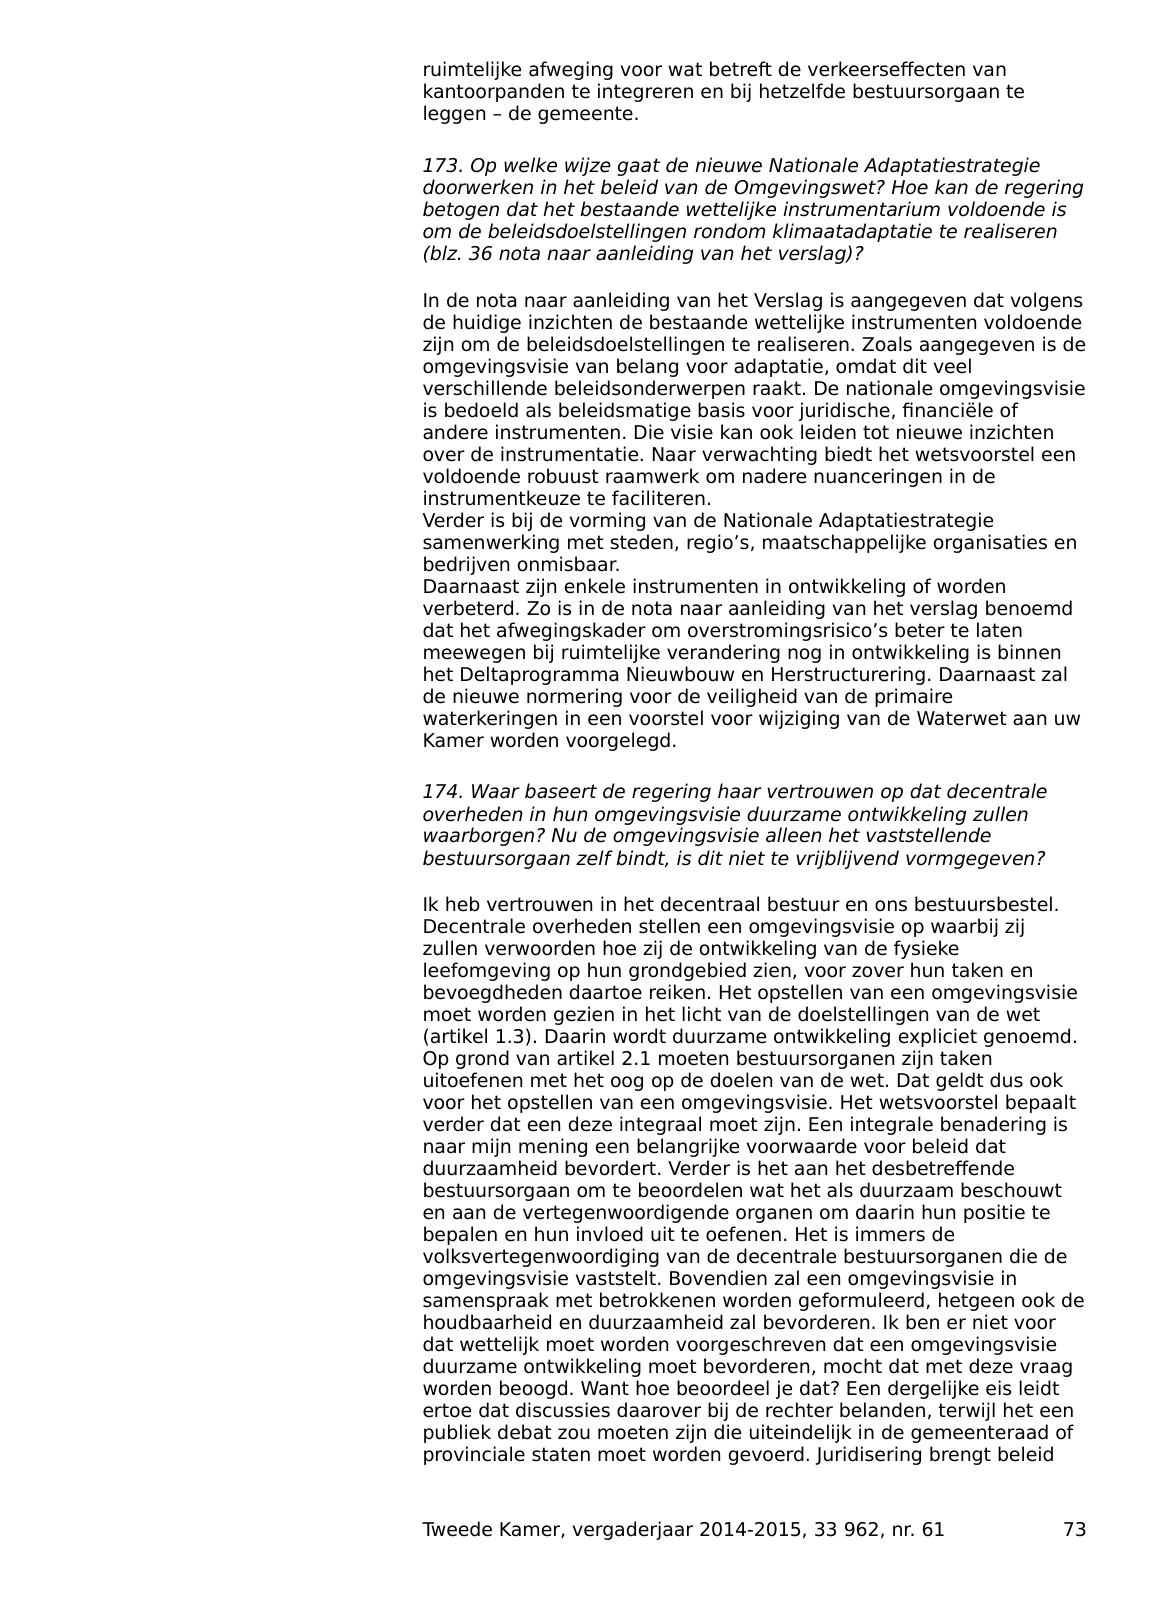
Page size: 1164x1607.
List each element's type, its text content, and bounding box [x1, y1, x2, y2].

subtitle 174. Waar baseert de regering haar vertrouwen op dat decentrale overheden in hun omgevingsvisie duurzame ontwikkeling zullen waarborgen? Nu de omgevingsvisie alleen het vaststellende bestuursorgaan zelf bindt, is dit niet te vrijblijvend vormgegeven? [422, 781, 1087, 869]
text Daarnaast zijn enkele instrumenten in ontwikkeling of worden verbeterd. Zo is in de nota naar aanleiding van het verslag benoemd dat het afwegingskader om overstromingsrisico’s beter te laten meewegen bij ruimtelijke verandering nog in ontwikkeling is binnen het Deltaprogramma Nieuwbouw en Herstructurering. Daarnaast zal de nieuwe normering voor de veiligheid van de primaire waterkeringen in een voorstel voor wijziging van de Waterwet aan uw Kamer worden voorgelegd. [422, 576, 1087, 751]
text ruimtelijke afweging voor wat betreft de verkeerseffecten van kantoorpanden te integreren en bij hetzelfde bestuursorgaan te leggen – de gemeente. [422, 59, 1087, 125]
text Verder is bij de vorming van de Nationale Adaptatiestrategie samenwerking met steden, regio’s, maatschappelijke organisaties en bedrijven onmisbaar. [422, 510, 1087, 576]
text Ik heb vertrouwen in het decentraal bestuur en ons bestuursbestel. Decentrale overheden stellen een omgevingsvisie op waarbij zij zullen verwoorden hoe zij de ontwikkeling van de fysieke leefomgeving op hun grondgebied zien, voor zover hun taken en bevoegdheden daartoe reiken. Het opstellen van een omgevingsvisie moet worden gezien in het licht van de doelstellingen van de wet (artikel 1.3). Daarin wordt duurzame ontwikkeling expliciet genoemd. Op grond van artikel 2.1 moeten bestuursorganen zijn taken uitoefenen met het oog op de doelen van de wet. Dat geldt dus ook voor het opstellen van een omgevingsvisie. Het wetsvoorstel bepaalt verder dat een deze integraal moet zijn. Een integrale benadering is naar mijn mening een belangrijke voorwaarde voor beleid dat duurzaamheid bevordert. Verder is het aan het desbetreffende bestuursorgaan om te beoordelen wat het als duurzaam beschouwt en aan de vertegenwoordigende organen om daarin hun positie te bepalen en hun invloed uit te oefenen. Het is immers de volksvertegenwoordiging van de decentrale bestuursorganen die de omgevingsvisie vaststelt. Bovendien zal een omgevingsvisie in samenspraak met betrokkenen worden geformuleerd, hetgeen ook de houdbaarheid en duurzaamheid zal bevorderen. Ik ben er niet voor dat wettelijk moet worden voorgeschreven dat een omgevingsvisie duurzame ontwikkeling moet bevorderen, mocht dat met deze vraag worden beoogd. Want hoe beoordeel je dat? Een dergelijke eis leidt ertoe dat discussies daarover bij de rechter belanden, terwijl het een publiek debat zou moeten zijn die uiteindelijk in de gemeenteraad of provinciale staten moet worden gevoerd. Juridisering brengt beleid [422, 894, 1087, 1466]
subtitle 173. Op welke wijze gaat de nieuwe Nationale Adaptatiestrategie doorwerken in het beleid van de Omgevingswet? Hoe kan de regering betogen dat het bestaande wettelijke instrumentarium voldoende is om de beleidsdoelstellingen rondom klimaatadaptatie te realiseren (blz. 36 nota naar aanleiding van het verslag)? [422, 155, 1087, 265]
text In de nota naar aanleiding van het Verslag is aangegeven dat volgens de huidige inzichten de bestaande wettelijke instrumenten voldoende zijn om de beleidsdoelstellingen te realiseren. Zoals aangegeven is de omgevingsvisie van belang voor adaptatie, omdat dit veel verschillende beleidsonderwerpen raakt. De nationale omgevingsvisie is bedoeld als beleidsmatige basis voor juridische, financiële of andere instrumenten. Die visie kan ook leiden tot nieuwe inzichten over de instrumentatie. Naar verwachting biedt het wetsvoorstel een voldoende robuust raamwerk om nadere nuanceringen in de instrumentkeuze te faciliteren. [422, 290, 1087, 510]
